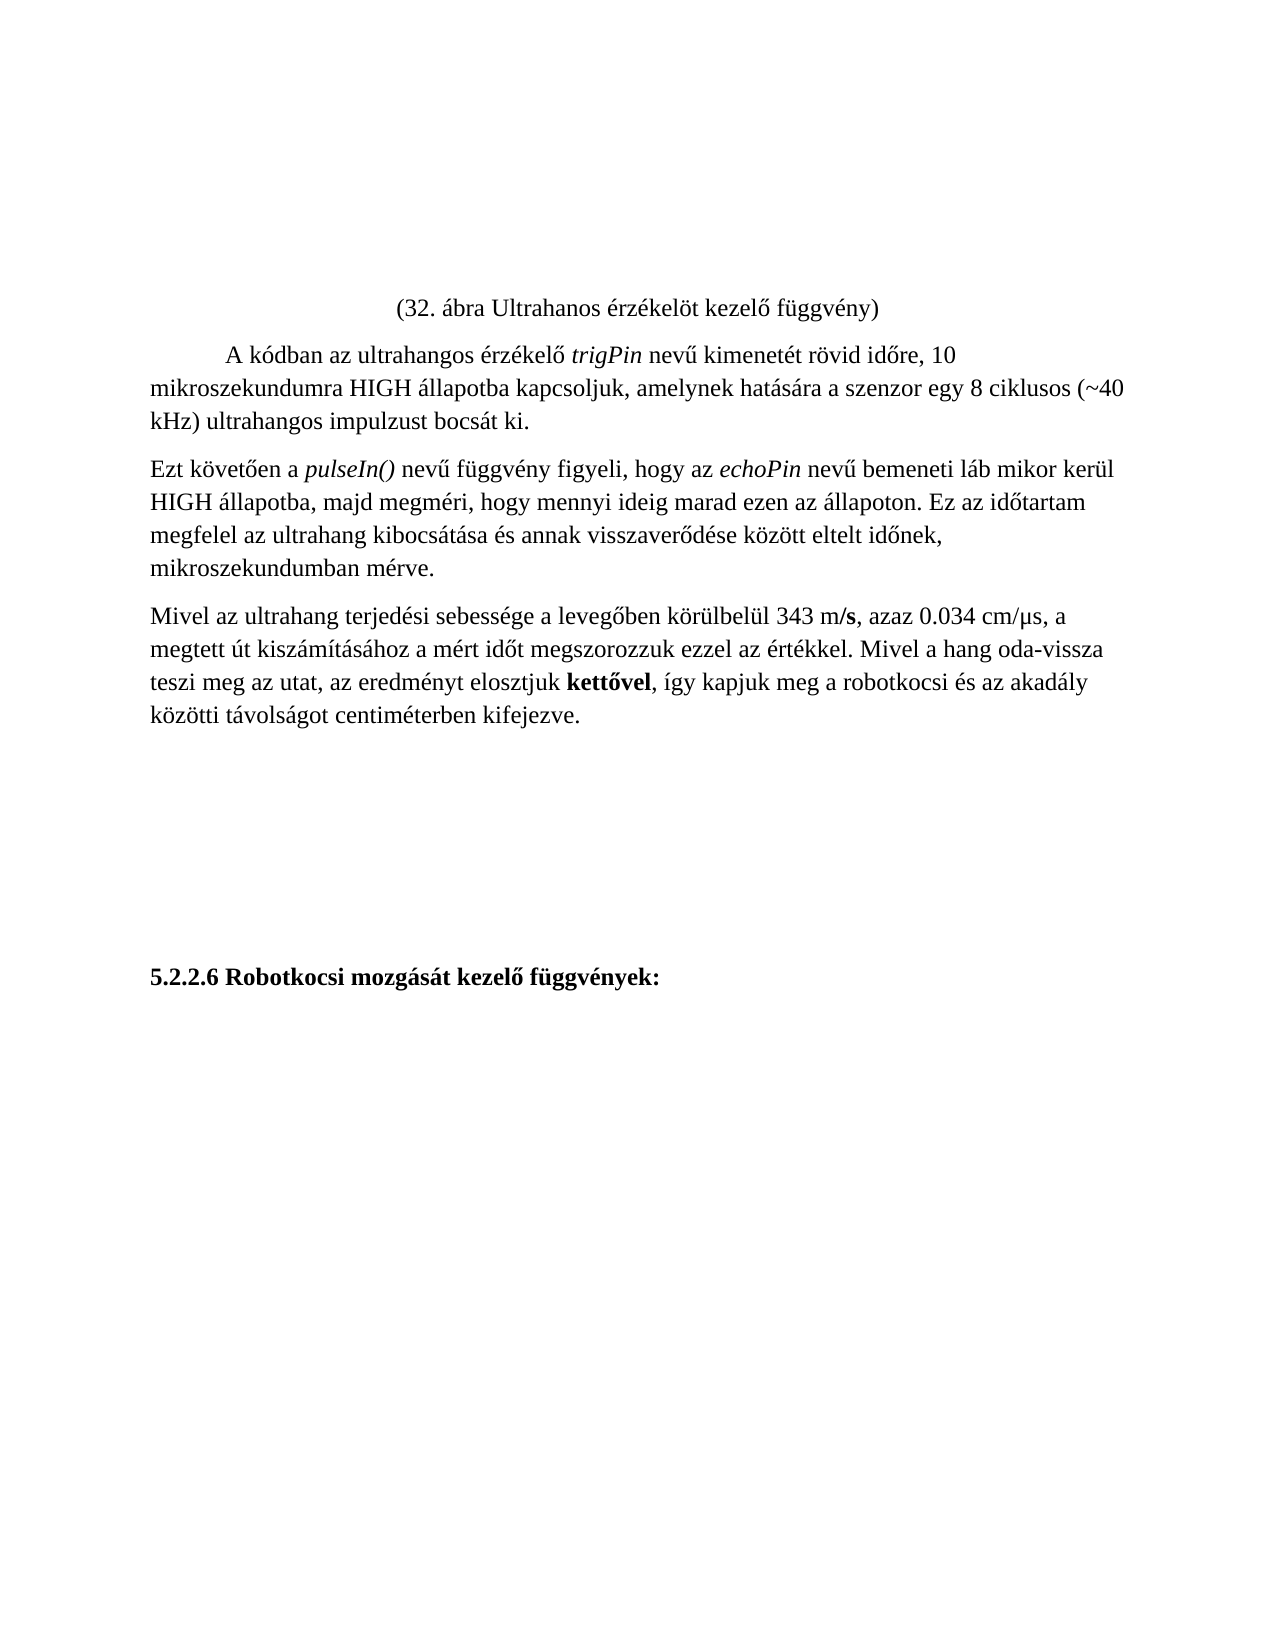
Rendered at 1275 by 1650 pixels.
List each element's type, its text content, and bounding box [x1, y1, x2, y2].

text A kódban az ultrahangos érzékelő trigPin nevű kimenetét rövid időre, 10 mikroszekundumra HIGH állapotba kapcsoljuk, amelynek hatására a szenzor egy 8 ciklusos (~40 kHz) ultrahangos impulzust bocsát ki. [150, 340, 1125, 435]
text 5.2.2.6 Robotkocsi mozgását kezelő függvények: [150, 962, 1125, 991]
text Mivel az ultrahang terjedési sebessége a levegőben körülbelül 343 m/s, azaz 0.034 cm/μs, a megtett út kiszámításához a mért időt megszorozzuk ezzel az értékkel. Mivel a hang oda-vissza teszi meg az utat, az eredményt elosztjuk kettővel, így kapjuk meg a robotkocsi és az akadály közötti távolságot centiméterben kifejezve. [150, 601, 1125, 728]
text (32. ábra Ultrahanos érzékelöt kezelő függvény) [150, 293, 1125, 322]
text Ezt követően a pulseIn() nevű függvény figyeli, hogy az echoPin nevű bemeneti láb mikor kerül HIGH állapotba, majd megméri, hogy mennyi ideig marad ezen az állapoton. Ez az időtartam megfelel az ultrahang kibocsátása és annak visszaverődése között eltelt időnek, mikroszekundumban mérve. [150, 454, 1125, 582]
